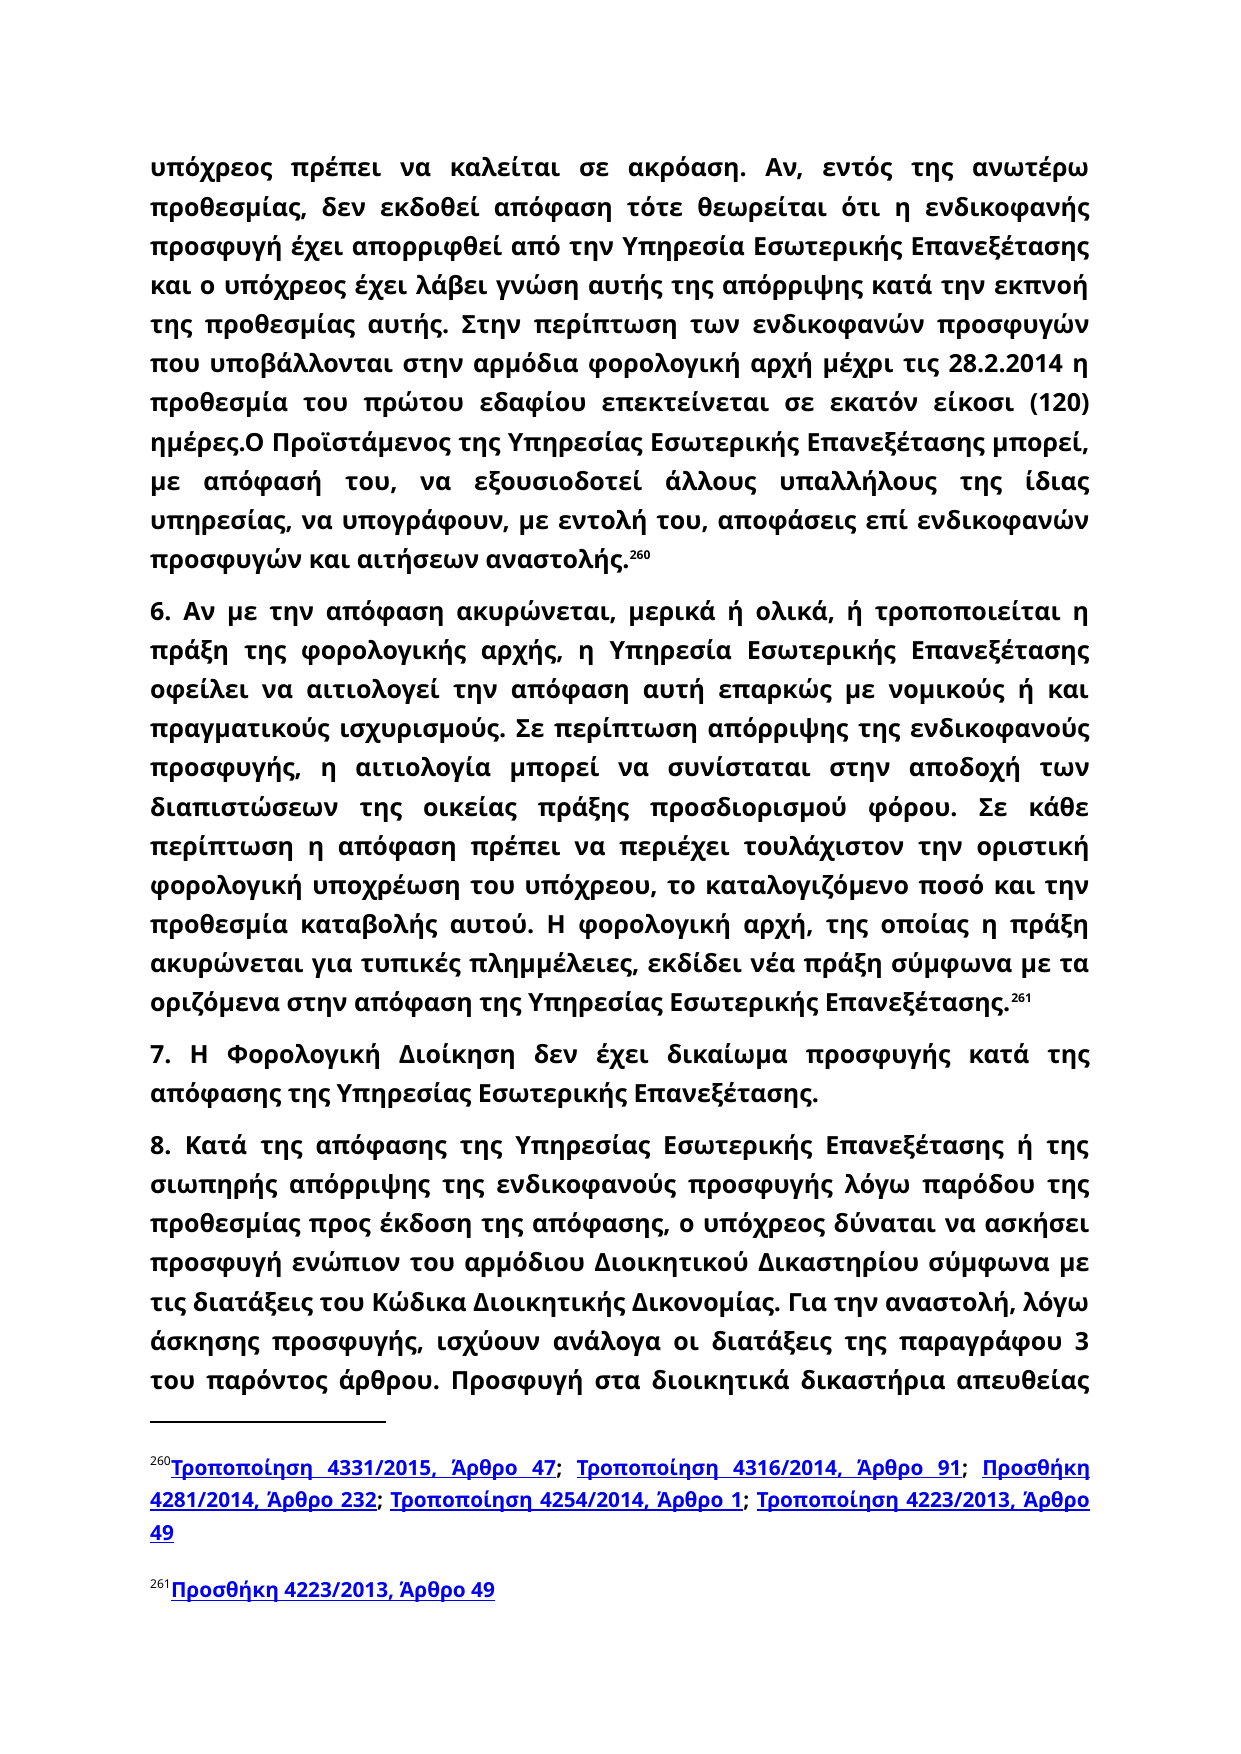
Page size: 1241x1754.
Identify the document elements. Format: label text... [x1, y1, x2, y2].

text Τροποποίηση 4331/2015, Άρθρο 47; Τροποποίηση 4316/2014, Άρθρο 91; Προσθήκη 4281/2014, Άρθρο 232; Τροποποίηση 4254/2014, Άρθρο 1; Τροποποίηση 4223/2013, Άρθρο 49 [150, 1453, 1090, 1546]
text 7. Η Φορολογική Διοίκηση δεν έχει δικαίωμα προσφυγής κατά της απόφασης της Υπηρεσίας Εσωτερικής Επανεξέτασης. [150, 1037, 1090, 1110]
text Προσθήκη 4223/2013, Άρθρο 49 [150, 1576, 1090, 1604]
text υπόχρεος πρέπει να καλείται σε ακρόαση. Αν, εντός της ανωτέρω προθεσμίας, δεν εκδοθεί απόφαση τότε θεωρείται ότι η ενδικοφανής προσφυγή έχει απορριφθεί από την Υπηρεσία Εσωτερικής Επανεξέτασης και ο υπόχρεος έχει λάβει γνώση αυτής της απόρριψης κατά την εκπνοή της προθεσμίας αυτής. Στην περίπτωση των ενδικοφανών προσφυγών που υποβάλλονται στην αρμόδια φορολογική αρχή μέχρι τις 28.2.2014 η προθεσμία του πρώτου εδαφίου επεκτείνεται σε εκατόν είκοσι (120) ημέρες.Ο Προϊστάμενος της Υπηρεσίας Εσωτερικής Επανεξέτασης μπορεί, με απόφασή του, να εξουσιοδοτεί άλλους υπαλλήλους της ίδιας υπηρεσίας, να υπογράφουν, με εντολή του, αποφάσεις επί ενδικοφανών προσφυγών και αιτήσεων αναστολής. [150, 150, 1090, 576]
text 8. Κατά της απόφασης της Υπηρεσίας Εσωτερικής Επανεξέτασης ή της σιωπηρής απόρριψης της ενδικοφανούς προσφυγής λόγω παρόδου της προθεσμίας προς έκδοση της απόφασης, ο υπόχρεος δύναται να ασκήσει προσφυγή ενώπιον του αρμόδιου Διοικητικού Δικαστηρίου σύμφωνα με τις διατάξεις του Κώδικα Διοικητικής Δικονομίας. Για την αναστολή, λόγω άσκησης προσφυγής, ισχύουν ανάλογα οι διατάξεις της παραγράφου 3 του παρόντος άρθρου. Προσφυγή στα διοικητικά δικαστήρια απευθείας [150, 1127, 1090, 1397]
text 6. Αν με την απόφαση ακυρώνεται, μερικά ή ολικά, ή τροποποιείται η πράξη της φορολογικής αρχής, η Υπηρεσία Εσωτερικής Επανεξέτασης οφείλει να αιτιολογεί την απόφαση αυτή επαρκώς με νομικούς ή και πραγματικούς ισχυρισμούς. Σε περίπτωση απόρριψης της ενδικοφανούς προσφυγής, η αιτιολογία μπορεί να συνίσταται στην αποδοχή των διαπιστώσεων της οικείας πράξης προσδιορισμού φόρου. Σε κάθε περίπτωση η απόφαση πρέπει να περιέχει τουλάχιστον την οριστική φορολογική υποχρέωση του υπόχρεου, το καταλογιζόμενο ποσό και την προθεσμία καταβολής αυτού. Η φορολογική αρχή, της οποίας η πράξη ακυρώνεται για τυπικές πλημμέλειες, εκδίδει νέα πράξη σύμφωνα με τα οριζόμενα στην απόφαση της Υπηρεσίας Εσωτερικής Επανεξέτασης. [150, 593, 1090, 1019]
